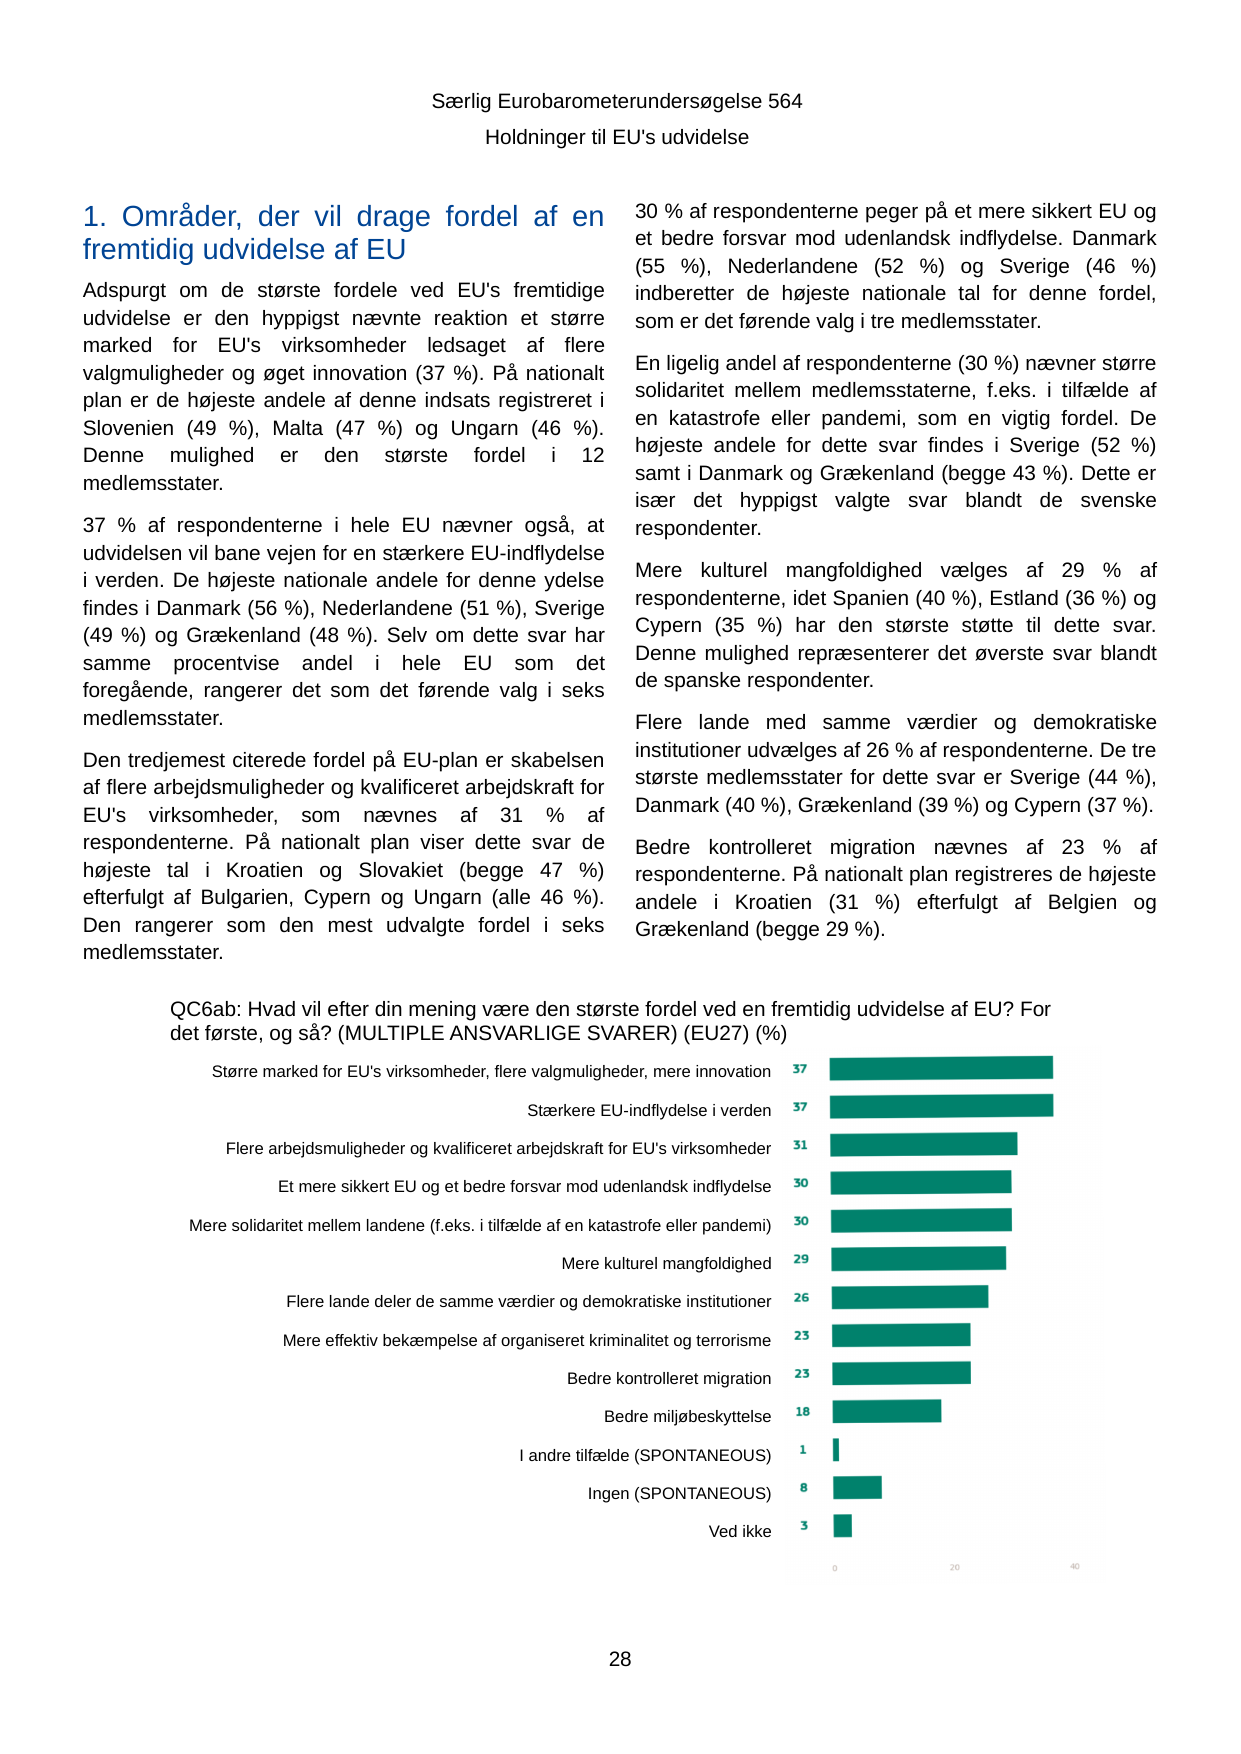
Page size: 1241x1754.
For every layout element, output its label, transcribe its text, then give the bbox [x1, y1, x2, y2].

text En ligelig andel af respondenterne (30 %) nævner større solidaritet mellem medlemsstaterne, f.eks. i tilfælde af en katastrofe eller pandemi, som en vigtig fordel. De højeste andele for dette svar findes i Sverige (52 %) samt i Danmark og Grækenland (begge 43 %). Dette er især det hyppigst valgte svar blandt de svenske respondenter. [635, 351, 1157, 540]
subtitle 1. Områder, der vil drage fordel af en fremtidig udvidelse af EU [83, 199, 605, 266]
text Adspurgt om de største fordele ved EU's fremtidige udvidelse er den hyppigst nævnte reaktion et større marked for EU's virksomheder ledsaget af flere valgmuligheder og øget innovation (37 %). På nationalt plan er de højeste andele af denne indsats registreret i Slovenien (49 %), Malta (47 %) og Ungarn (46 %). Denne mulighed er den største fordel i 12 medlemsstater. [83, 278, 605, 495]
text Mere kulturel mangfoldighed vælges af 29 % af respondenterne, idet Spanien (40 %), Estland (36 %) og Cypern (35 %) har den største støtte til dette svar. Denne mulighed repræsenterer det øverste svar blandt de spanske respondenter. [635, 558, 1157, 692]
text 37 % af respondenterne i hele EU nævner også, at udvidelsen vil bane vejen for en stærkere EU-indflydelse i verden. De højeste nationale andele for denne ydelse findes i Danmark (56 %), Nederlandene (51 %), Sverige (49 %) og Grækenland (48 %). Selv om dette svar har samme procentvise andel i hele EU som det foregående, rangerer det som det førende valg i seks medlemsstater. [83, 513, 605, 729]
picture [781, 1046, 1106, 1585]
text Bedre kontrolleret migration nævnes af 23 % af respondenterne. På nationalt plan registreres de højeste andele i Kroatien (31 %) efterfulgt af Belgien og Grækenland (begge 29 %). [635, 834, 1157, 941]
text Den tredjemest citerede fordel på EU-plan er skabelsen af flere arbejdsmuligheder og kvalificeret arbejdskraft for EU's virksomheder, som nævnes af 31 % af respondenterne. På nationalt plan viser dette svar de højeste tal i Kroatien og Slovakiet (begge 47 %) efterfulgt af Bulgarien, Cypern og Ungarn (alle 46 %). Den rangerer som den mest udvalgte fordel i seks medlemsstater. [83, 747, 605, 964]
text Flere lande med samme værdier og demokratiske institutioner udvælges af 26 % af respondenterne. De tre største medlemsstater for dette svar er Sverige (44 %), Danmark (40 %), Grækenland (39 %) og Cypern (37 %). [635, 710, 1157, 816]
text 30 % af respondenterne peger på et mere sikkert EU og et bedre forsvar mod udenlandsk indflydelse. Danmark (55 %), Nederlandene (52 %) og Sverige (46 %) indberetter de højeste nationale tal for denne fordel, som er det førende valg i tre medlemsstater. [635, 199, 1157, 333]
